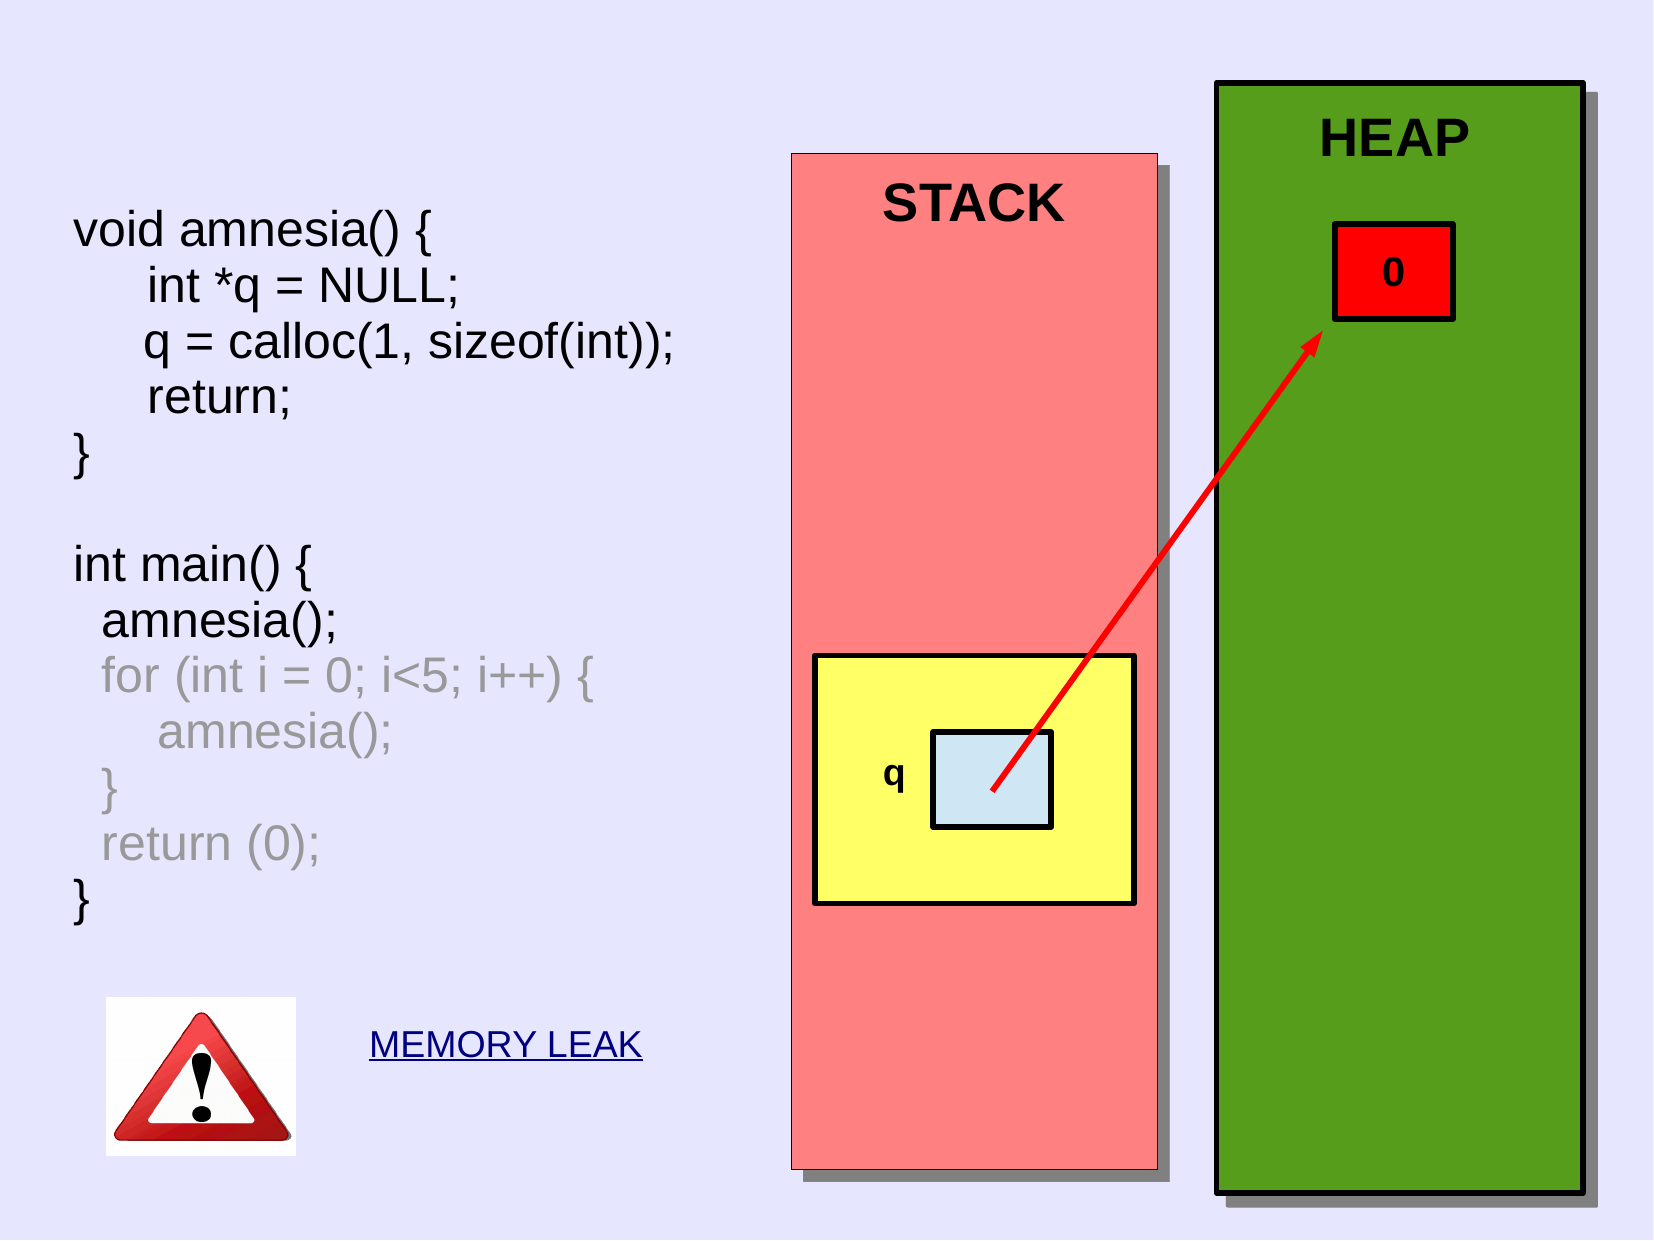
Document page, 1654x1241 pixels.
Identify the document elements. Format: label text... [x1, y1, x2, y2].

text_box STACK [868, 165, 1128, 241]
text_box q [868, 744, 928, 801]
text_box [791, 153, 1158, 1170]
text_box HEAP [1305, 100, 1565, 176]
text_box MEMORY LEAK [354, 1015, 686, 1073]
picture [106, 997, 296, 1156]
text_box void amnesia() { int *q = NULL; q = calloc(1, sizeof(int)); return; } int main() { amnesia(); for (int i = 0; i<5; i++) { amnesia(); } return (0); } [59, 82, 792, 976]
text_box [1216, 82, 1583, 1193]
text_box 0 [1334, 224, 1453, 319]
